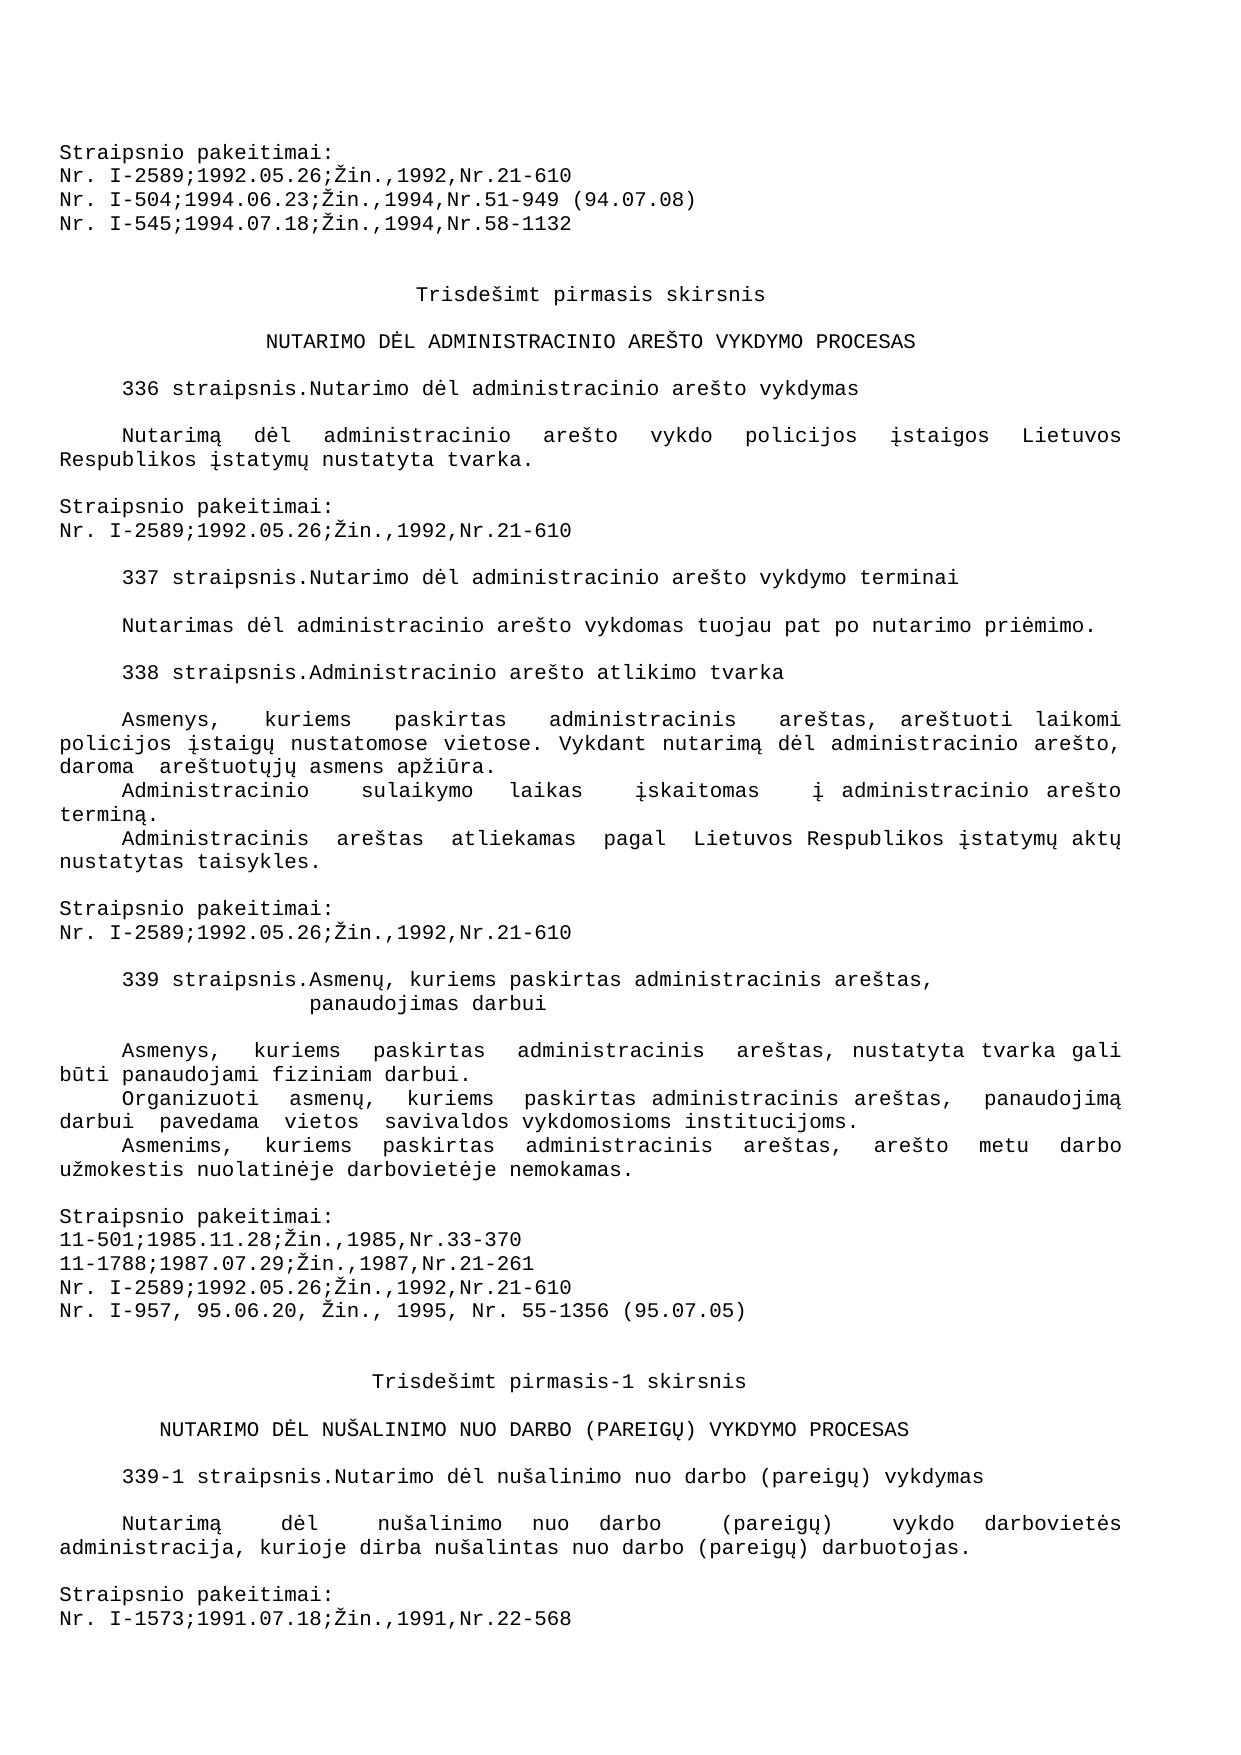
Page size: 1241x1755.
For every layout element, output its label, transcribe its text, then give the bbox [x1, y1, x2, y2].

text Administracinio sulaikymo laikas įskaitomas į administracinio arešto terminą. [59, 780, 1122, 827]
text 339-1 straipsnis.Nutarimo dėl nušalinimo nuo darbo (pareigų) vykdymas [59, 1466, 1122, 1489]
text Nr. I-504;1994.06.23;Žin.,1994,Nr.51-949 (94.07.08) [59, 189, 1122, 213]
text NUTARIMO DĖL ADMINISTRACINIO AREŠTO VYKDYMO PROCESAS [59, 331, 1122, 354]
text panaudojimas darbui [59, 993, 1122, 1017]
text Nutarimą dėl administracinio arešto vykdo policijos įstaigos Lietuvos Respublikos įstatymų nustatyta tvarka. [59, 426, 1122, 473]
text Nr. I-2589;1992.05.26;Žin.,1992,Nr.21-610 [59, 922, 1122, 946]
text 338 straipsnis.Administracinio arešto atlikimo tvarka [59, 662, 1122, 686]
text Nr. I-1573;1991.07.18;Žin.,1991,Nr.22-568 [59, 1608, 1122, 1631]
text Organizuoti asmenų, kuriems paskirtas administracinis areštas, panaudojimą darbui pavedama vietos savivaldos vykdomosioms institucijoms. [59, 1088, 1122, 1135]
text Asmenims, kuriems paskirtas administracinis areštas, arešto metu darbo užmokestis nuolatinėje darbovietėje nemokamas. [59, 1135, 1122, 1182]
text Asmenys, kuriems paskirtas administracinis areštas, areštuoti laikomi policijos įstaigų nustatomose vietose. Vykdant nutarimą dėl administracinio arešto, daroma areštuotųjų asmens apžiūra. [59, 709, 1122, 780]
text Nr. I-545;1994.07.18;Žin.,1994,Nr.58-1132 [59, 213, 1122, 236]
text Asmenys, kuriems paskirtas administracinis areštas, nustatyta tvarka gali būti panaudojami fiziniam darbui. [59, 1040, 1122, 1088]
text 337 straipsnis.Nutarimo dėl administracinio arešto vykdymo terminai [59, 567, 1122, 591]
text Straipsnio pakeitimai: [59, 496, 1122, 520]
text Straipsnio pakeitimai: [59, 142, 1122, 165]
text Nutarimas dėl administracinio arešto vykdomas tuojau pat po nutarimo priėmimo. [59, 615, 1122, 638]
text Administracinis areštas atliekamas pagal Lietuvos Respublikos įstatymų aktų nustatytas taisykles. [59, 827, 1122, 875]
text Straipsnio pakeitimai: [59, 1206, 1122, 1229]
text NUTARIMO DĖL NUŠALINIMO NUO DARBO (PAREIGŲ) VYKDYMO PROCESAS [59, 1419, 1122, 1442]
text 11-1788;1987.07.29;Žin.,1987,Nr.21-261 [59, 1253, 1122, 1277]
text 339 straipsnis.Asmenų, kuriems paskirtas administracinis areštas, [59, 969, 1122, 993]
text Straipsnio pakeitimai: [59, 1584, 1122, 1608]
text Nr. I-2589;1992.05.26;Žin.,1992,Nr.21-610 [59, 1277, 1122, 1300]
text Nr. I-2589;1992.05.26;Žin.,1992,Nr.21-610 [59, 165, 1122, 189]
text Trisdešimt pirmasis-1 skirsnis [59, 1371, 1122, 1395]
text Straipsnio pakeitimai: [59, 898, 1122, 922]
text 11-501;1985.11.28;Žin.,1985,Nr.33-370 [59, 1229, 1122, 1253]
text 336 straipsnis.Nutarimo dėl administracinio arešto vykdymas [59, 378, 1122, 402]
text Nr. I-2589;1992.05.26;Žin.,1992,Nr.21-610 [59, 520, 1122, 544]
text Trisdešimt pirmasis skirsnis [59, 284, 1122, 307]
text Nr. I-957, 95.06.20, Žin., 1995, Nr. 55-1356 (95.07.05) [59, 1300, 1122, 1324]
text Nutarimą dėl nušalinimo nuo darbo (pareigų) vykdo darbovietės administracija, kurioje dirba nušalintas nuo darbo (pareigų) darbuotojas. [59, 1513, 1122, 1561]
